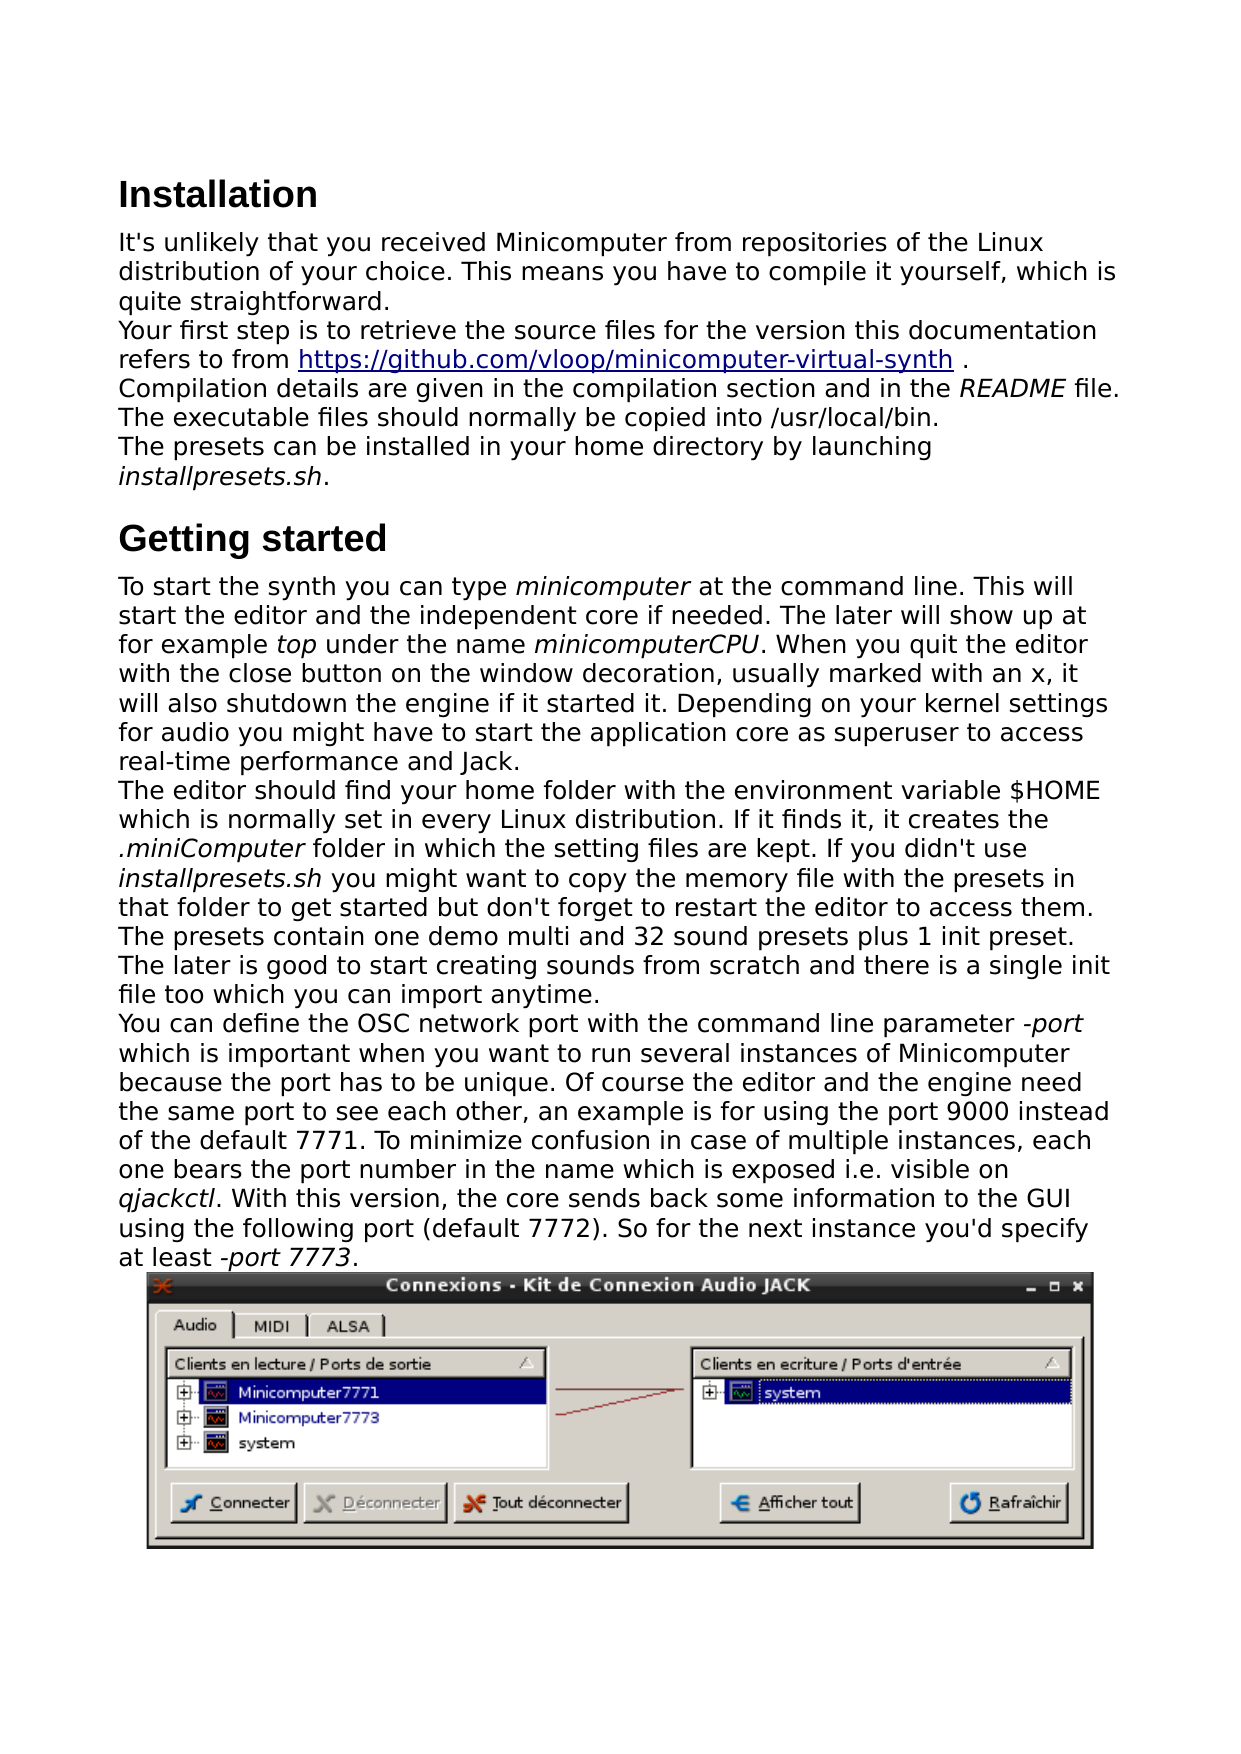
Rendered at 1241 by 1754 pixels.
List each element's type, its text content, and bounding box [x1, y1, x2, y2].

text To start the synth you can type minicomputer at the command line. This will start the editor and the independent core if needed. The later will show up at for example top under the name minicomputerCPU. When you quit the editor with the close button on the window decoration, usually marked with an x, it will also shutdown the engine if it started it. Depending on your kernel settings for audio you might have to start the application core as superuser to access real-time performance and Jack. [118, 572, 1122, 776]
text It's unlikely that you received Minicomputer from repositories of the Linux distribution of your choice. This means you have to compile it yourself, which is quite straightforward. [118, 228, 1122, 316]
subtitle Installation [118, 172, 1122, 216]
text Compilation details are given in the compilation section and in the README file. [118, 374, 1122, 403]
text Your first step is to retrieve the source files for the version this documentation refers to from https://github.com/vloop/minicomputer-virtual-synth . [118, 316, 1122, 374]
text The executable files should normally be copied into /usr/local/bin. [118, 403, 1122, 433]
picture [146, 1272, 1094, 1549]
text The presets can be installed in your home directory by launching installpresets.sh. [118, 433, 1122, 491]
text The editor should find your home folder with the environment variable $HOME which is normally set in every Linux distribution. If it finds it, it creates the .miniComputer folder in which the setting files are kept. If you didn't use installpresets.sh you might want to copy the memory file with the presets in that folder to get started but don't forget to restart the editor to access them. The presets contain one demo multi and 32 sound presets plus 1 init preset. The later is good to start creating sounds from scratch and there is a single init file too which you can import anytime. [118, 776, 1122, 1009]
text You can define the OSC network port with the command line parameter -port which is important when you want to run several instances of Minicomputer because the port has to be unique. Of course the editor and the engine need the same port to see each other, an example is for using the port 9000 instead of the default 7771. To minimize confusion in case of multiple instances, each one bears the port number in the name which is exposed i.e. visible on qjackctl. With this version, the core sends back some information to the GUI using the following port (default 7772). So for the next instance you'd specify at least -port 7773. [118, 1009, 1122, 1272]
subtitle Getting started [118, 516, 1122, 559]
